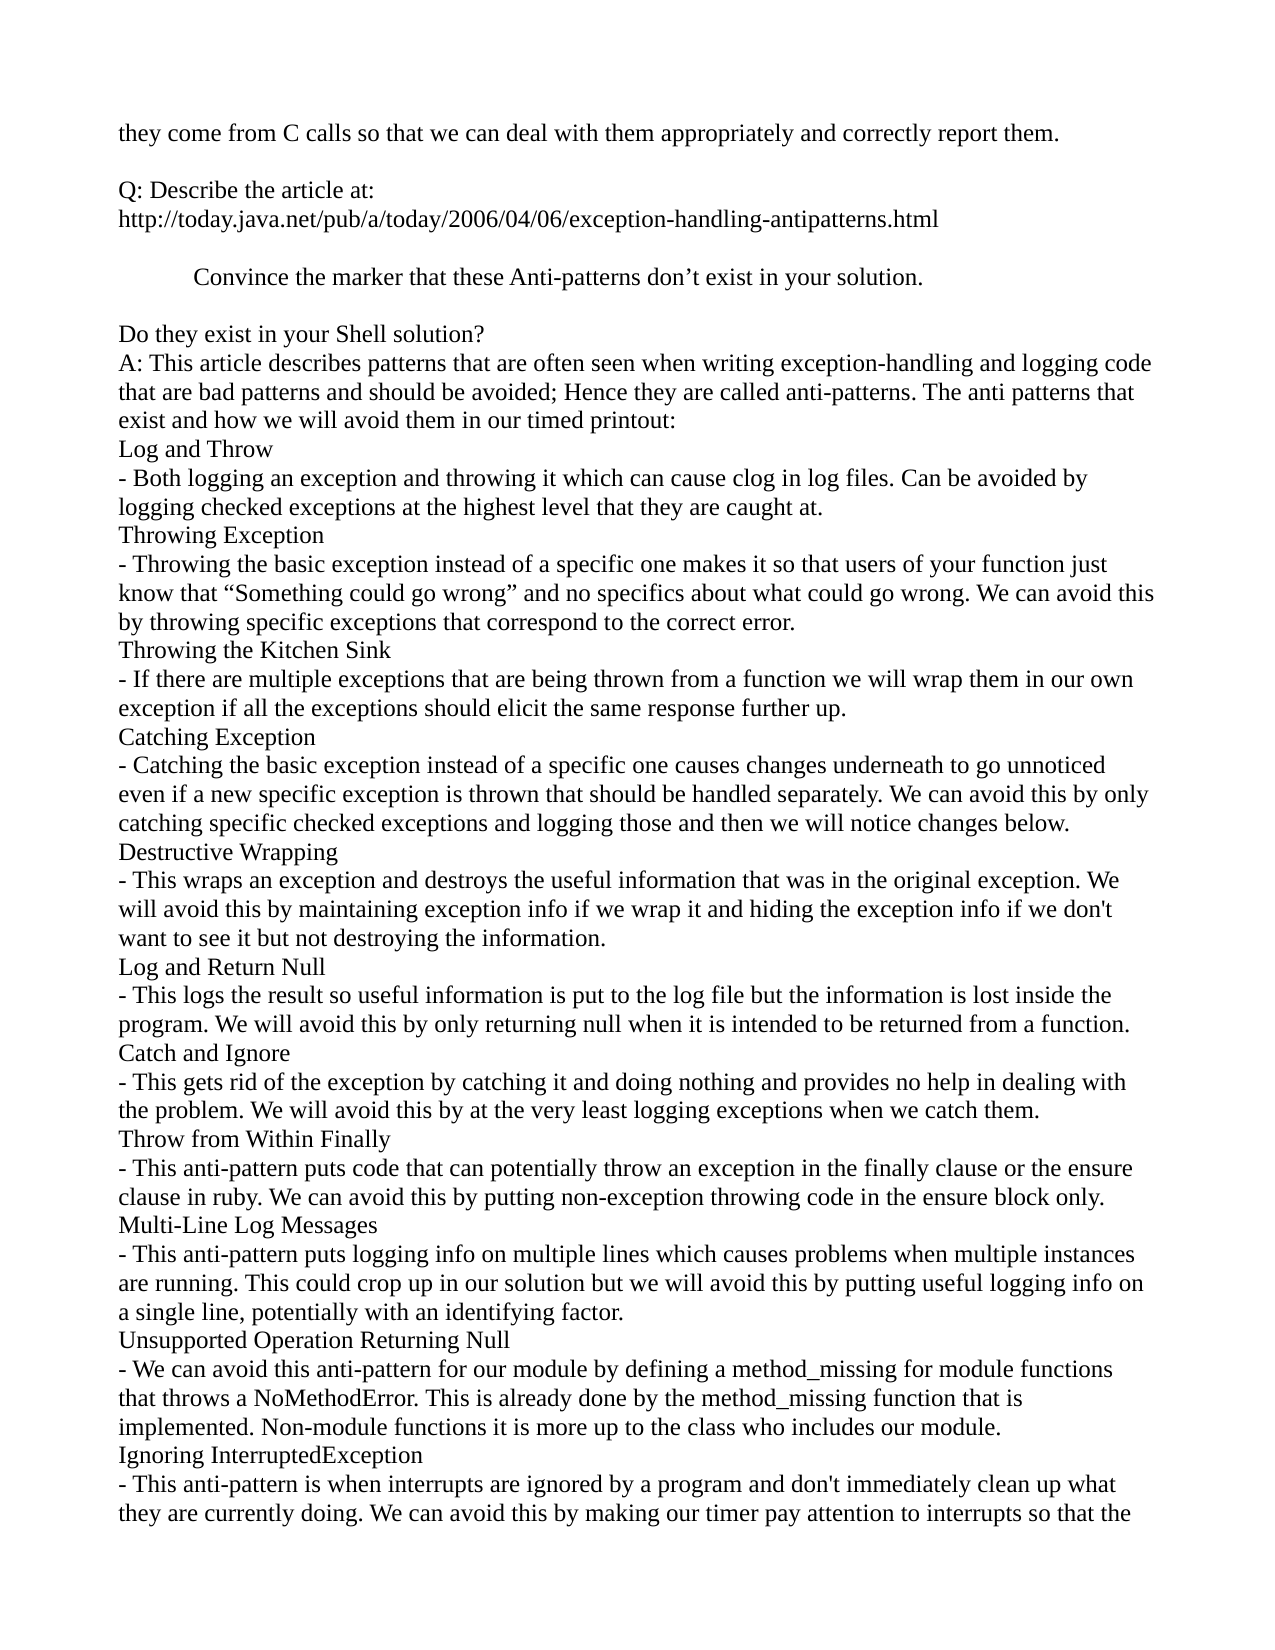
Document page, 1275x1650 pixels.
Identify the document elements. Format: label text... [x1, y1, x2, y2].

text - We can avoid this anti-pattern for our module by defining a method_missing for module functions that throws a NoMethodError. This is already done by the method_missing function that is implemented. Non-module functions it is more up to the class who includes our module. [118, 1354, 1157, 1441]
text Do they exist in your Shell solution? [118, 319, 1157, 348]
text Throwing the Kitchen Sink [118, 636, 1157, 664]
text - This anti-pattern is when interrupts are ignored by a program and don't immediately clean up what they are currently doing. We can avoid this by making our timer pay attention to interrupts so that the [118, 1469, 1157, 1527]
text - This logs the result so useful information is put to the log file but the information is lost inside the program. We will avoid this by only returning null when it is intended to be returned from a function. [118, 981, 1157, 1038]
text - Catching the basic exception instead of a specific one causes changes underneath to go unnoticed even if a new specific exception is thrown that should be handled separately. We can avoid this by only catching specific checked exceptions and logging those and then we will notice changes below. [118, 751, 1157, 837]
text Convince the marker that these Anti-patterns don’t exist in your solution. [118, 262, 1157, 291]
text Log and Return Null [118, 952, 1157, 981]
text Log and Throw [118, 434, 1157, 463]
text - This anti-pattern puts code that can potentially throw an exception in the finally clause or the ensure clause in ruby. We can avoid this by putting non-exception throwing code in the ensure block only. [118, 1153, 1157, 1211]
text - Both logging an exception and throwing it which can cause clog in log files. Can be avoided by logging checked exceptions at the highest level that they are caught at. [118, 463, 1157, 521]
text Ignoring InterruptedException [118, 1441, 1157, 1469]
text Throwing Exception [118, 521, 1157, 549]
text they come from C calls so that we can deal with them appropriately and correctly report them. [118, 118, 1157, 147]
text Catch and Ignore [118, 1038, 1157, 1067]
text - Throwing the basic exception instead of a specific one makes it so that users of your function just know that “Something could go wrong” and no specifics about what could go wrong. We can avoid this by throwing specific exceptions that correspond to the correct error. [118, 549, 1157, 636]
text Q: Describe the article at: [118, 176, 1157, 204]
text - This anti-pattern puts logging info on multiple lines which causes problems when multiple instances are running. This could crop up in our solution but we will avoid this by putting useful logging info on a single line, potentially with an identifying factor. [118, 1239, 1157, 1326]
text Throw from Within Finally [118, 1124, 1157, 1153]
text - This wraps an exception and destroys the useful information that was in the original exception. We will avoid this by maintaining exception info if we wrap it and hiding the exception info if we don't want to see it but not destroying the information. [118, 866, 1157, 952]
text http://today.java.net/pub/a/today/2006/04/06/exception-handling-antipatterns.html [118, 204, 1157, 233]
text Destructive Wrapping [118, 837, 1157, 866]
text - If there are multiple exceptions that are being thrown from a function we will wrap them in our own exception if all the exceptions should elicit the same response further up. [118, 664, 1157, 722]
text Unsupported Operation Returning Null [118, 1326, 1157, 1354]
text Multi-Line Log Messages [118, 1211, 1157, 1239]
text Catching Exception [118, 722, 1157, 751]
text - This gets rid of the exception by catching it and doing nothing and provides no help in dealing with the problem. We will avoid this by at the very least logging exceptions when we catch them. [118, 1067, 1157, 1124]
text A: This article describes patterns that are often seen when writing exception-handling and logging code that are bad patterns and should be avoided; Hence they are called anti-patterns. The anti patterns that exist and how we will avoid them in our timed printout: [118, 348, 1157, 434]
